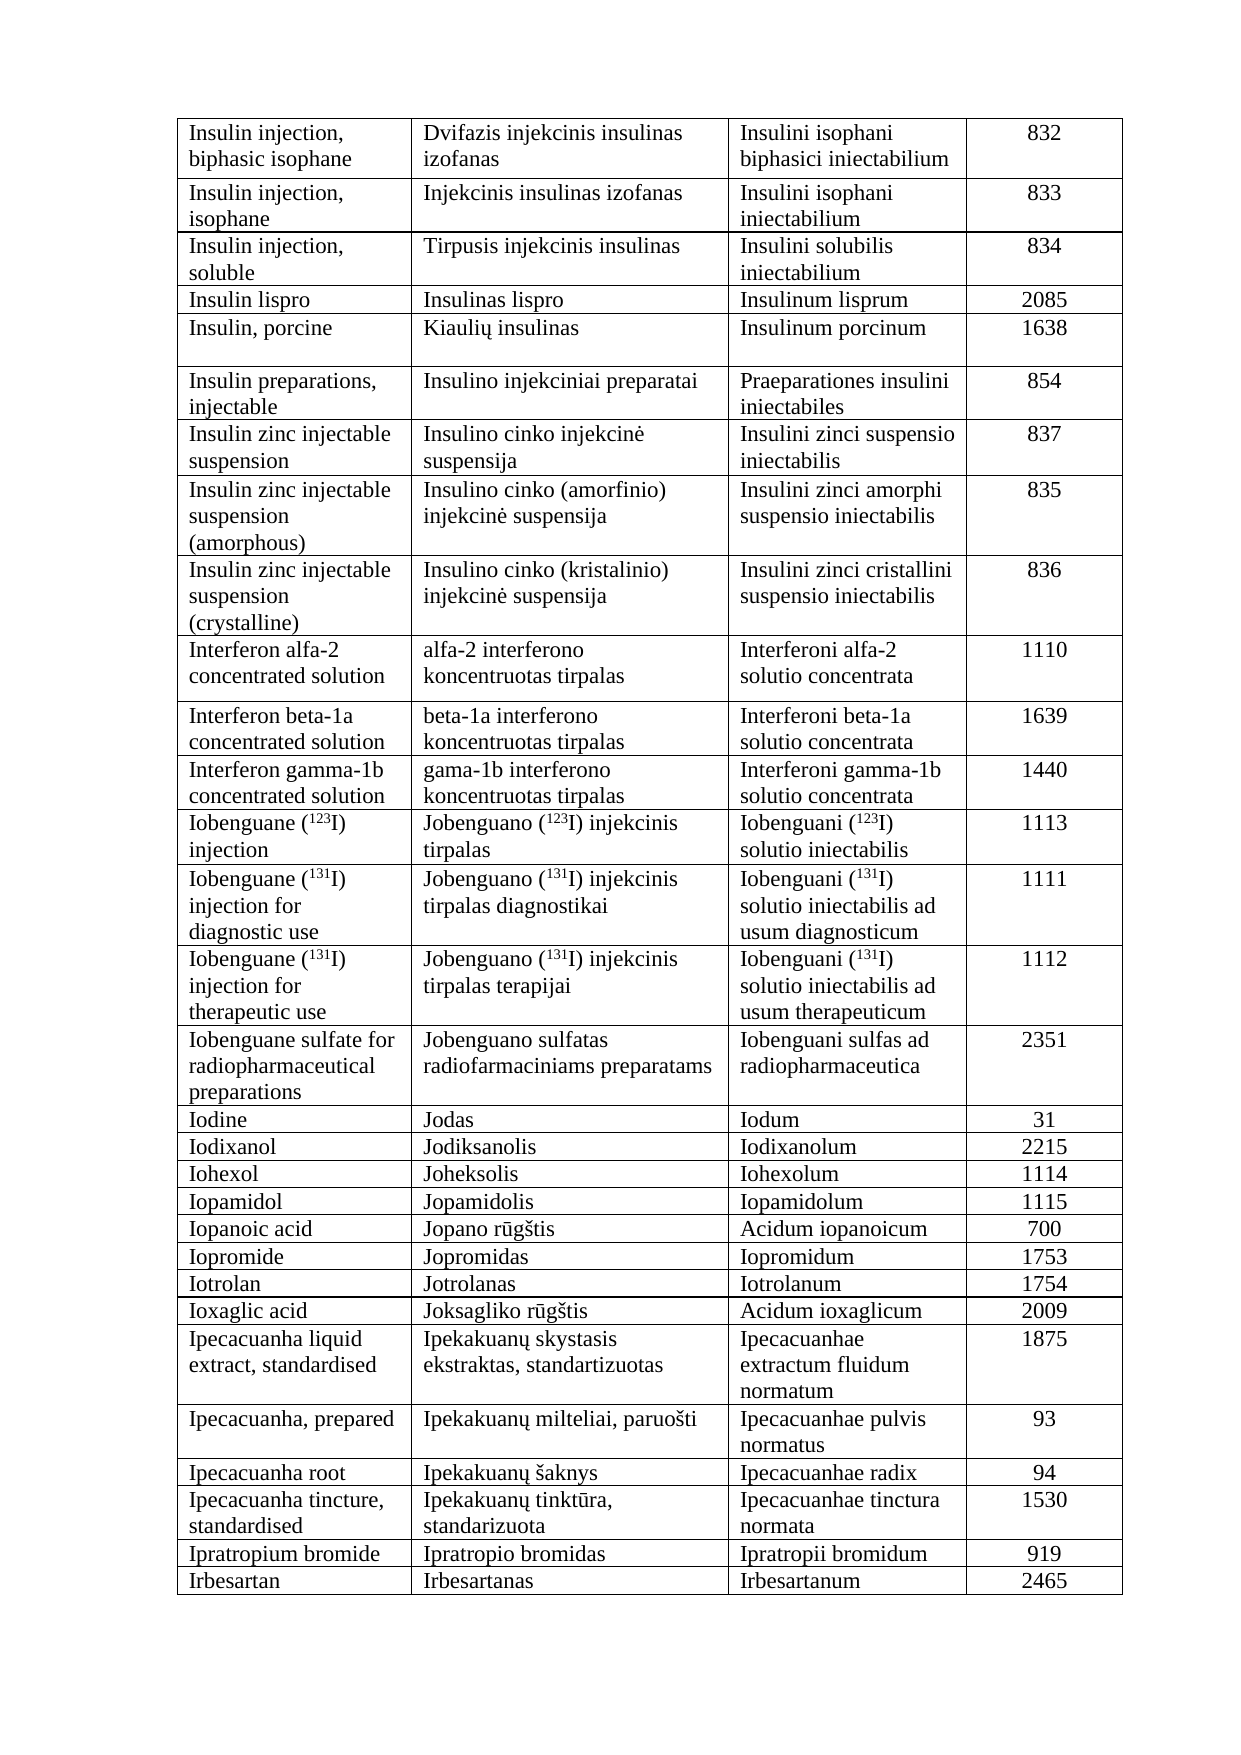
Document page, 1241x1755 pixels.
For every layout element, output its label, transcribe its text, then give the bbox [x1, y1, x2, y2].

table_cell Iohexol [178, 1161, 411, 1187]
table_cell Acidum iopanoicum [729, 1215, 966, 1242]
table_cell Acidum ioxaglicum [729, 1298, 966, 1324]
table_cell Jobenguano (123I) injekcinis tirpalas [412, 810, 728, 864]
table_cell Insulini zinci suspensio iniectabilis [729, 420, 966, 475]
table_cell Iohexolum [729, 1161, 966, 1187]
table_cell Ipratropio bromidas [412, 1540, 728, 1566]
table_cell 1115 [967, 1188, 1122, 1214]
table_cell Insulino injekciniai preparatai [412, 367, 728, 419]
table_cell Iopromidum [729, 1243, 966, 1269]
table_cell alfa-2 interferono koncentruotas tirpalas [412, 636, 728, 701]
table_cell Iotrolanum [729, 1270, 966, 1296]
table_cell Insulino cinko injekcinė suspensija [412, 420, 728, 475]
table_cell Iopanoic acid [178, 1215, 411, 1242]
table_cell Ipekakuanų skystasis ekstraktas, standartizuotas [412, 1325, 728, 1404]
table_cell Insulini isophani iniectabilium [729, 179, 966, 231]
table_cell Insulin, porcine [178, 314, 411, 366]
table_cell Insulinum lisprum [729, 286, 966, 312]
table_cell Kiaulių insulinas [412, 314, 728, 366]
table_cell Iobenguani (123I) solutio iniectabilis [729, 810, 966, 864]
table_cell Ipecacuanha liquid extract, standardised [178, 1325, 411, 1404]
table_cell Interferoni gamma-1b solutio concentrata [729, 756, 966, 808]
table_cell 94 [967, 1459, 1122, 1485]
table_cell Ipecacuanha root [178, 1459, 411, 1485]
table_cell beta-1a interferono koncentruotas tirpalas [412, 702, 728, 755]
table_cell Interferoni alfa-2 solutio concentrata [729, 636, 966, 701]
table_cell 833 [967, 179, 1122, 231]
table_cell 834 [967, 233, 1122, 285]
table_cell Interferon beta-1a concentrated solution [178, 702, 411, 755]
table_cell Jobenguano sulfatas radiofarmaciniams preparatams [412, 1026, 728, 1105]
table_cell Ipecacuanha, prepared [178, 1405, 411, 1458]
table_cell Iobenguani sulfas ad radiopharmaceutica [729, 1026, 966, 1105]
table_cell Ipecacuanha tincture, standardised [178, 1486, 411, 1539]
table_cell 1110 [967, 636, 1122, 701]
table_cell Joheksolis [412, 1161, 728, 1187]
table_cell Insulinum porcinum [729, 314, 966, 366]
table_cell Interferon gamma-1b concentrated solution [178, 756, 411, 808]
table_cell Insulini zinci cristallini suspensio iniectabilis [729, 556, 966, 635]
table_cell 93 [967, 1405, 1122, 1458]
table_cell Interferon alfa-2 concentrated solution [178, 636, 411, 701]
table_cell Iopamidol [178, 1188, 411, 1214]
table_cell 1753 [967, 1243, 1122, 1269]
table_cell gama-1b interferono koncentruotas tirpalas [412, 756, 728, 808]
table_cell Insulini solubilis iniectabilium [729, 233, 966, 285]
table_cell Jodas [412, 1106, 728, 1132]
table_cell 1440 [967, 756, 1122, 808]
table_cell Iodixanol [178, 1133, 411, 1159]
table_cell Insulini isophani biphasici iniectabilium [729, 119, 966, 178]
table_cell 1113 [967, 810, 1122, 864]
table_cell Ipekakuanų šaknys [412, 1459, 728, 1485]
table_cell Insulino cinko (amorfinio) injekcinė suspensija [412, 476, 728, 555]
table_cell Insulin lispro [178, 286, 411, 312]
table_cell Jopamidolis [412, 1188, 728, 1214]
table_cell Iobenguane (123I) injection [178, 810, 411, 864]
table_cell Irbesartanas [412, 1567, 728, 1594]
table_cell Iobenguane sulfate for radiopharmaceutical preparations [178, 1026, 411, 1105]
table_cell Iodum [729, 1106, 966, 1132]
table_cell Iobenguane (131I) injection for therapeutic use [178, 946, 411, 1024]
table_cell Insulini zinci amorphi suspensio iniectabilis [729, 476, 966, 555]
table_cell Ipekakuanų milteliai, paruošti [412, 1405, 728, 1458]
table_cell 837 [967, 420, 1122, 475]
table_cell 1112 [967, 946, 1122, 1024]
table_cell Iobenguani (131I) solutio iniectabilis ad usum diagnosticum [729, 865, 966, 944]
table_cell Insulin zinc injectable suspension [178, 420, 411, 475]
table_cell Insulinas lispro [412, 286, 728, 312]
table_cell Interferoni beta-1a solutio concentrata [729, 702, 966, 755]
table_cell Ipecacuanhae tinctura normata [729, 1486, 966, 1539]
table_cell Ipekakuanų tinktūra, standarizuota [412, 1486, 728, 1539]
table_cell Insulin preparations, injectable [178, 367, 411, 419]
table_cell Jopromidas [412, 1243, 728, 1269]
table_cell 2351 [967, 1026, 1122, 1105]
table_cell Dvifazis injekcinis insulinas izofanas [412, 119, 728, 178]
table_cell Jobenguano (131I) injekcinis tirpalas diagnostikai [412, 865, 728, 944]
table_cell 1875 [967, 1325, 1122, 1404]
table_cell 832 [967, 119, 1122, 178]
table_cell Iodine [178, 1106, 411, 1132]
table_cell 31 [967, 1106, 1122, 1132]
table_cell Ioxaglic acid [178, 1298, 411, 1324]
table_cell 835 [967, 476, 1122, 555]
table_cell Iodixanolum [729, 1133, 966, 1159]
table_cell 700 [967, 1215, 1122, 1242]
table_cell Insulino cinko (kristalinio) injekcinė suspensija [412, 556, 728, 635]
table_cell Jodiksanolis [412, 1133, 728, 1159]
table_cell Iobenguani (131I) solutio iniectabilis ad usum therapeuticum [729, 946, 966, 1024]
table_cell 2009 [967, 1298, 1122, 1324]
table_cell Injekcinis insulinas izofanas [412, 179, 728, 231]
table_cell Insulin zinc injectable suspension (amorphous) [178, 476, 411, 555]
table_cell 2215 [967, 1133, 1122, 1159]
table_cell 1638 [967, 314, 1122, 366]
table_cell 836 [967, 556, 1122, 635]
table_cell 1530 [967, 1486, 1122, 1539]
table_cell 919 [967, 1540, 1122, 1566]
table_cell 2465 [967, 1567, 1122, 1594]
table_cell Ipecacuanhae pulvis normatus [729, 1405, 966, 1458]
table_cell Iotrolan [178, 1270, 411, 1296]
table_cell Jobenguano (131I) injekcinis tirpalas terapijai [412, 946, 728, 1024]
table_cell Insulin injection, biphasic isophane [178, 119, 411, 178]
table_cell Jopano rūgštis [412, 1215, 728, 1242]
table_cell 1114 [967, 1161, 1122, 1187]
table_cell Joksagliko rūgštis [412, 1298, 728, 1324]
table_cell Praeparationes insulini iniectabiles [729, 367, 966, 419]
table_cell Insulin injection, isophane [178, 179, 411, 231]
table_cell Ipratropii bromidum [729, 1540, 966, 1566]
table_cell Iopamidolum [729, 1188, 966, 1214]
table_cell 1754 [967, 1270, 1122, 1296]
table_cell Jotrolanas [412, 1270, 728, 1296]
table_cell Irbesartan [178, 1567, 411, 1594]
table_cell Insulin zinc injectable suspension (crystalline) [178, 556, 411, 635]
table_cell Iopromide [178, 1243, 411, 1269]
table_cell Insulin injection, soluble [178, 233, 411, 285]
table_cell Ipratropium bromide [178, 1540, 411, 1566]
table_cell 1639 [967, 702, 1122, 755]
table_cell Ipecacuanhae extractum fluidum normatum [729, 1325, 966, 1404]
table_cell Irbesartanum [729, 1567, 966, 1594]
table_cell 2085 [967, 286, 1122, 312]
table_cell Iobenguane (131I) injection for diagnostic use [178, 865, 411, 944]
table_cell 1111 [967, 865, 1122, 944]
table_cell Ipecacuanhae radix [729, 1459, 966, 1485]
table_cell 854 [967, 367, 1122, 419]
table_cell Tirpusis injekcinis insulinas [412, 233, 728, 285]
